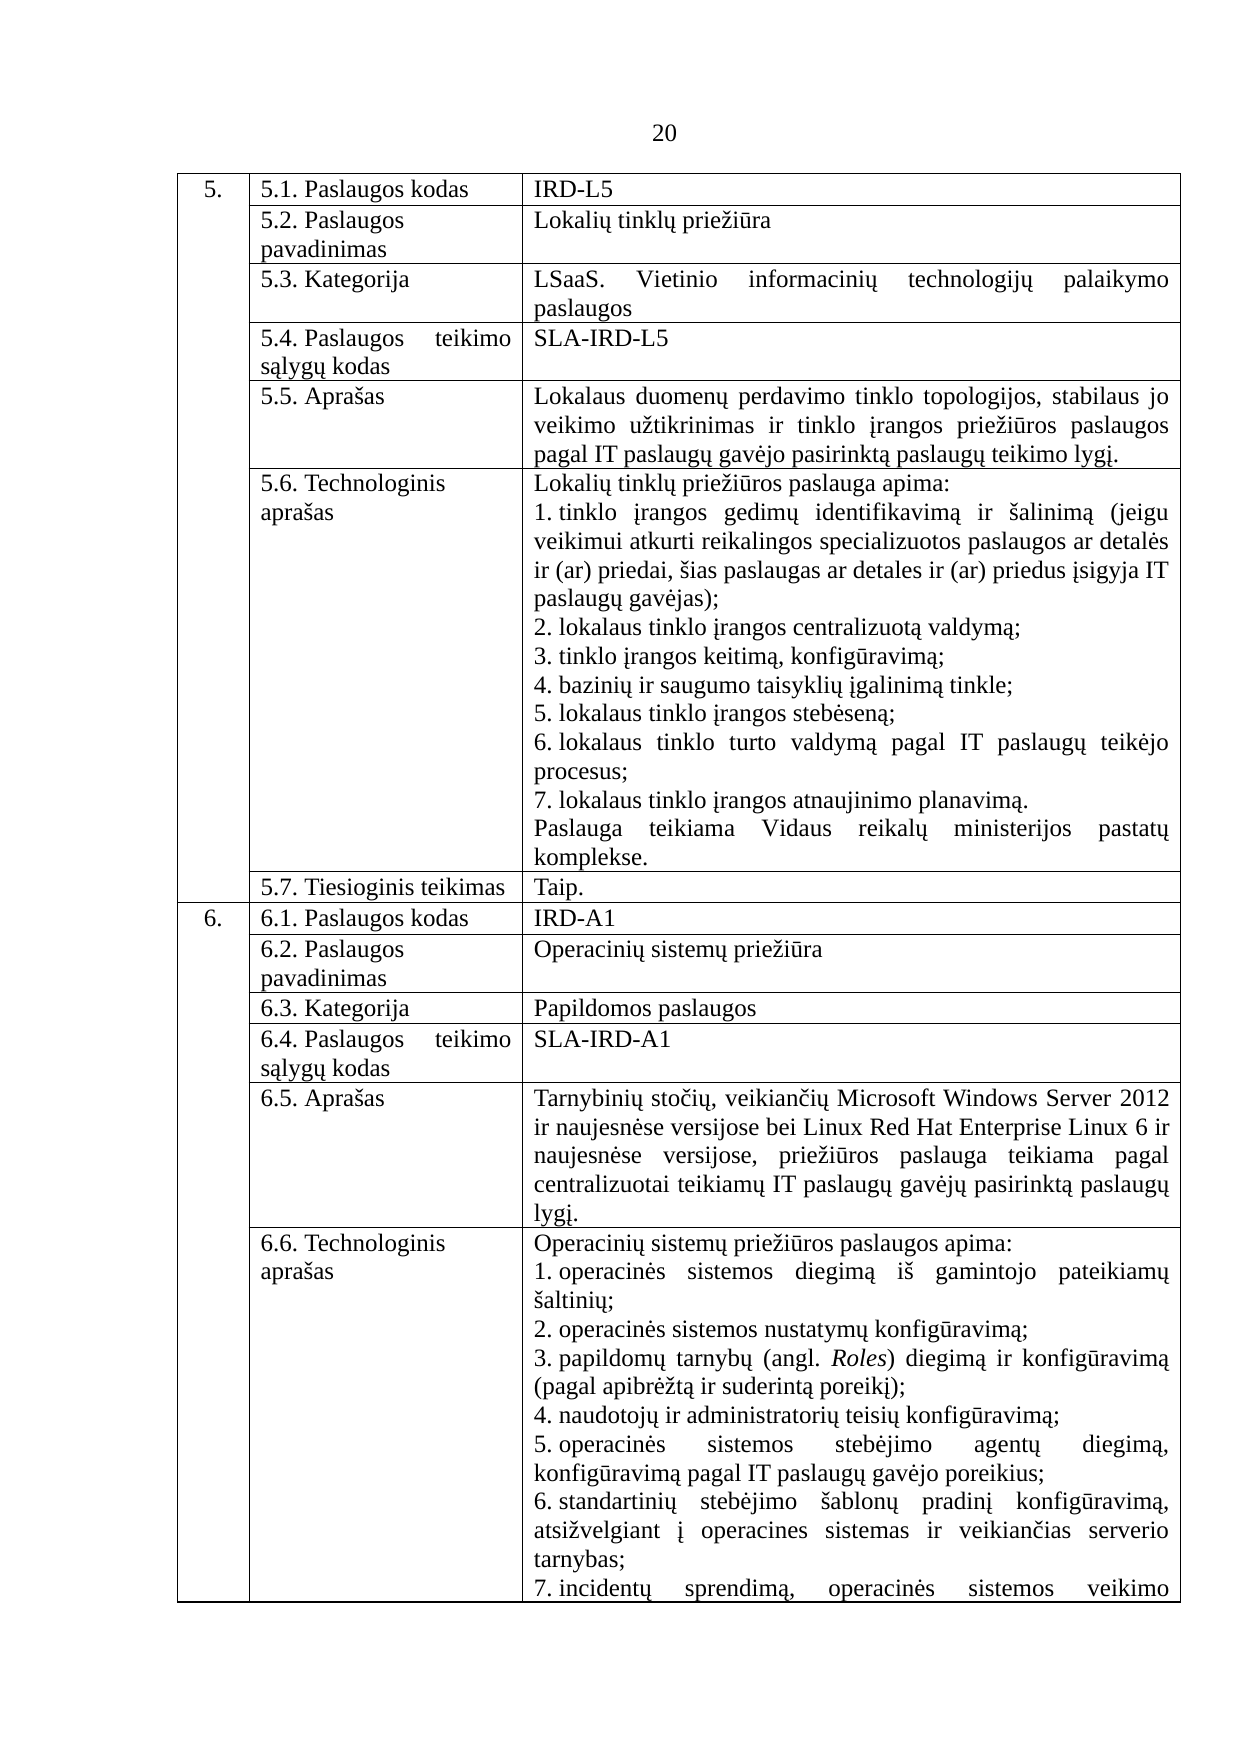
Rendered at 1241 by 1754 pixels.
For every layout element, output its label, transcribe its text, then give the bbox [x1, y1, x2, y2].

table_cell IRD-L5 [523, 174, 1180, 204]
table_cell 6.5. Aprašas [250, 1083, 522, 1227]
table_cell Operacinių sistemų priežiūra [523, 935, 1180, 992]
table_cell 6.2. Paslaugos pavadinimas [250, 935, 522, 992]
table_cell LSaaS. Vietinio informacinių technologijų palaikymo paslaugos [523, 264, 1180, 322]
table_cell Lokalaus duomenų perdavimo tinklo topologijos, stabilaus jo veikimo užtikrinimas ir tinklo įrangos priežiūros paslaugos pagal IT paslaugų gavėjo pasirinktą paslaugų teikimo lygį. [523, 381, 1180, 467]
table_cell IRD-A1 [523, 903, 1180, 933]
table_cell 6. [178, 903, 249, 1601]
table_cell 6.4. Paslaugos teikimo sąlygų kodas [250, 1024, 522, 1082]
table_cell SLA-IRD-L5 [523, 323, 1180, 380]
table_cell Taip. [523, 872, 1180, 902]
table_cell 5.3. Kategorija [250, 264, 522, 322]
table_cell 5.4. Paslaugos teikimo sąlygų kodas [250, 323, 522, 380]
table_cell Operacinių sistemų priežiūros paslaugos apima: 1. operacinės sistemos diegimą iš gamintojo pateikiamų šaltinių; 2. operacinės sistemos nustatymų konfigūravimą; 3. papildomų tarnybų (angl. Roles) diegimą ir konfigūravimą (pagal apibrėžtą ir suderintą poreikį); 4. naudotojų ir administratorių teisių konfigūravimą; 5. operacinės sistemos stebėjimo agentų diegimą, konfigūravimą pagal IT paslaugų gavėjo poreikius; 6. standartinių stebėjimo šablonų pradinį konfigūravimą, atsižvelgiant į operacines sistemas ir veikiančias serverio tarnybas; 7. incidentų sprendimą, operacinės sistemos veikimo [523, 1228, 1180, 1601]
table_cell 5.7. Tiesioginis teikimas [250, 872, 522, 902]
table_cell Lokalių tinklų priežiūros paslauga apima: 1. tinklo įrangos gedimų identifikavimą ir šalinimą (jeigu veikimui atkurti reikalingos specializuotos paslaugos ar detalės ir (ar) priedai, šias paslaugas ar detales ir (ar) priedus įsigyja IT paslaugų gavėjas); 2. lokalaus tinklo įrangos centralizuotą valdymą; 3. tinklo įrangos keitimą, konfigūravimą; 4. bazinių ir saugumo taisyklių įgalinimą tinkle; 5. lokalaus tinklo įrangos stebėseną; 6. lokalaus tinklo turto valdymą pagal IT paslaugų teikėjo procesus; 7. lokalaus tinklo įrangos atnaujinimo planavimą. Paslauga teikiama Vidaus reikalų ministerijos pastatų komplekse. [523, 469, 1180, 871]
table_cell 5.5. Aprašas [250, 381, 522, 467]
table_cell SLA-IRD-A1 [523, 1024, 1180, 1082]
table_cell 5.6. Technologinis aprašas [250, 469, 522, 871]
table_cell Tarnybinių stočių, veikiančių Microsoft Windows Server 2012 ir naujesnėse versijose bei Linux Red Hat Enterprise Linux 6 ir naujesnėse versijose, priežiūros paslauga teikiama pagal centralizuotai teikiamų IT paslaugų gavėjų pasirinktą paslaugų lygį. [523, 1083, 1180, 1227]
table_cell 5. [178, 174, 249, 902]
table_cell Papildomos paslaugos [523, 993, 1180, 1023]
table_cell 6.3. Kategorija [250, 993, 522, 1023]
table_cell Lokalių tinklų priežiūra [523, 206, 1180, 263]
table_cell 5.1. Paslaugos kodas [250, 174, 522, 204]
table_cell 6.1. Paslaugos kodas [250, 903, 522, 933]
table_cell 6.6. Technologinis aprašas [250, 1228, 522, 1601]
table_cell 5.2. Paslaugos pavadinimas [250, 206, 522, 263]
